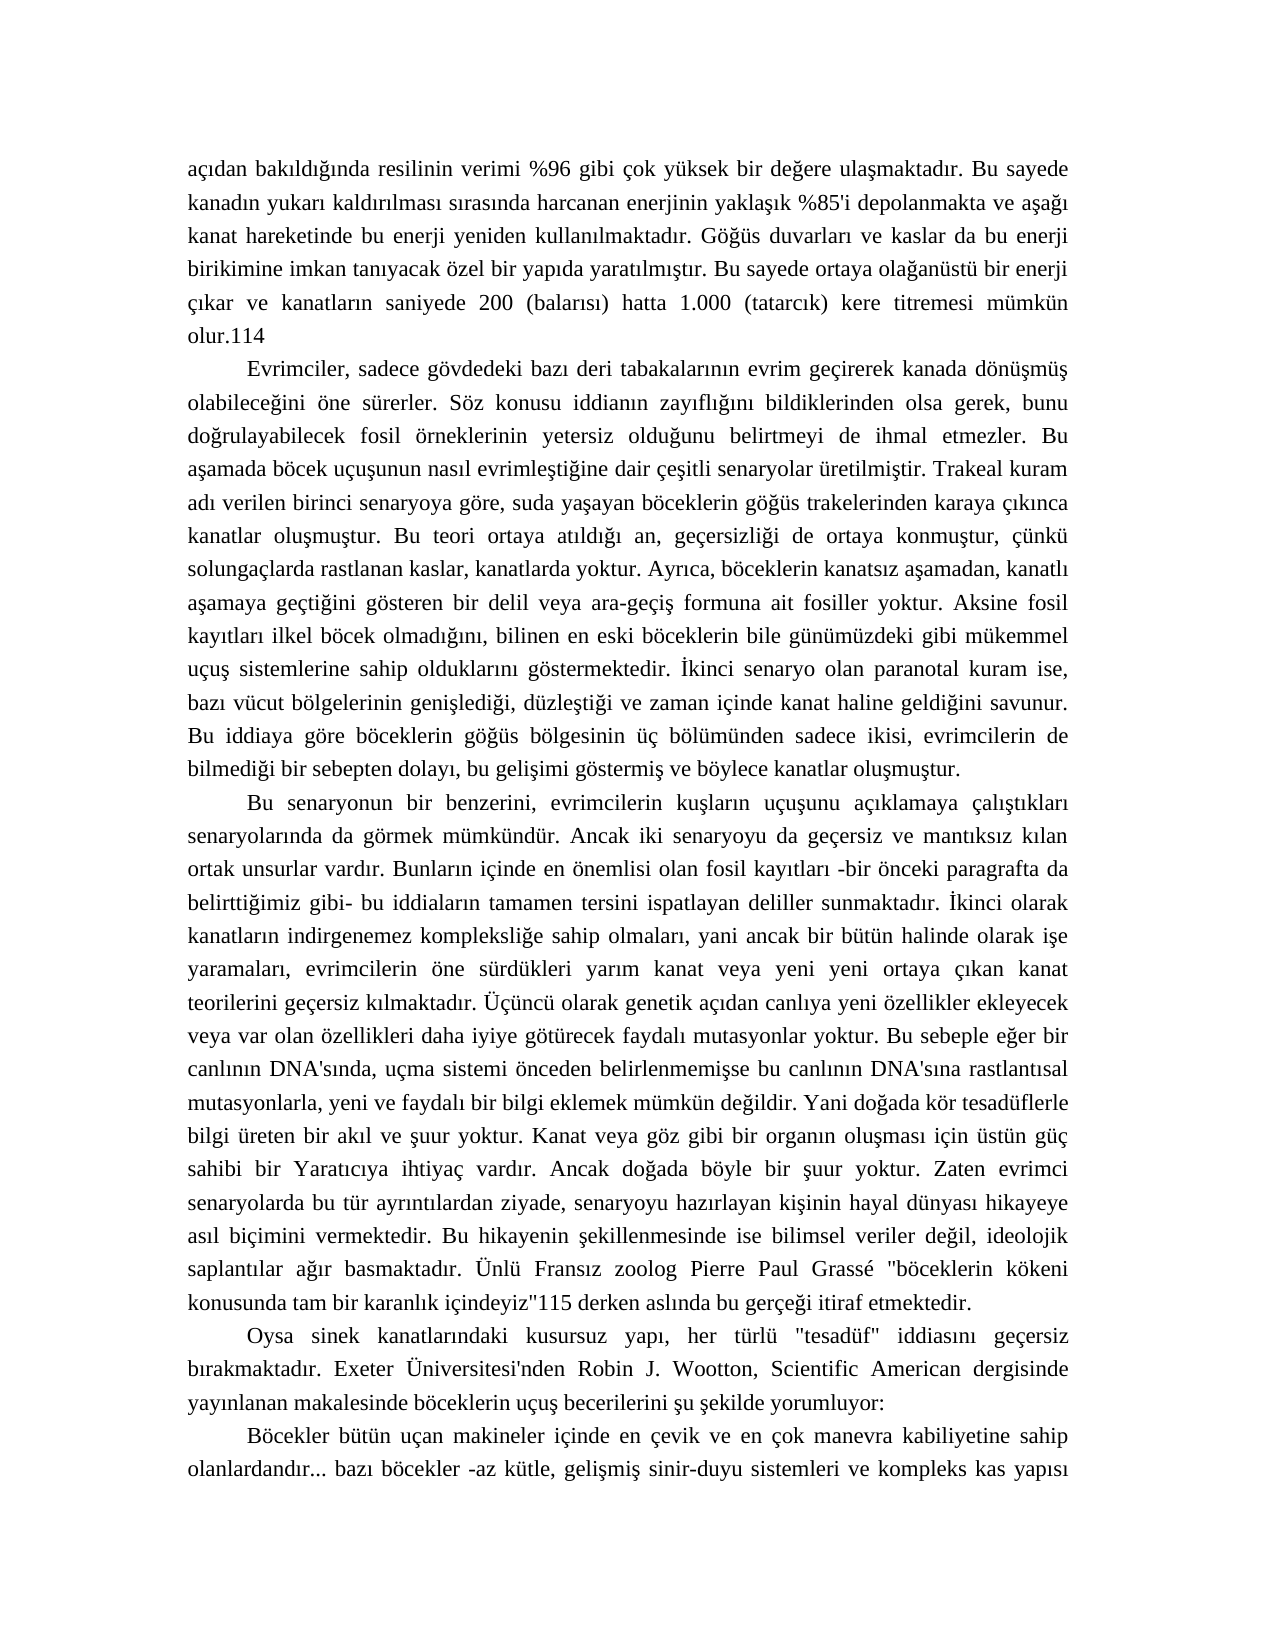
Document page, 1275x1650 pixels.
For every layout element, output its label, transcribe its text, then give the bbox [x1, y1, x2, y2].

text Oysa sinek kanatlarındaki kusursuz yapı, her türlü "tesadüf" iddiasını geçersiz bırakmaktadır. Exeter Üniversitesi'nden Robin J. Wootton, Scientific American dergisinde yayınlanan makalesinde böceklerin uçuş becerilerini şu şekilde yorumluyor: [187, 1317, 1070, 1417]
text açıdan bakıldığında resilinin verimi %96 gibi çok yüksek bir değere ulaşmaktadır. Bu sayede kanadın yukarı kaldırılması sırasında harcanan enerjinin yaklaşık %85'i depolanmakta ve aşağı kanat hareketinde bu enerji yeniden kullanılmaktadır. Göğüs duvarları ve kaslar da bu enerji birikimine imkan tanıyacak özel bir yapıda yaratılmıştır. Bu sayede ortaya olağanüstü bir enerji çıkar ve kanatların saniyede 200 (balarısı) hatta 1.000 (tatarcık) kere titremesi mümkün olur.114 [187, 150, 1070, 350]
text Evrimciler, sadece gövdedeki bazı deri tabakalarının evrim geçirerek kanada dönüşmüş olabileceğini öne sürerler. Söz konusu iddianın zayıflığını bildiklerinden olsa gerek, bunu doğrulayabilecek fosil örneklerinin yetersiz olduğunu belirtmeyi de ihmal etmezler. Bu aşamada böcek uçuşunun nasıl evrimleştiğine dair çeşitli senaryolar üretilmiştir. Trakeal kuram adı verilen birinci senaryoya göre, suda yaşayan böceklerin göğüs trakelerinden karaya çıkınca kanatlar oluşmuştur. Bu teori ortaya atıldığı an, geçersizliği de ortaya konmuştur, çünkü solungaçlarda rastlanan kaslar, kanatlarda yoktur. Ayrıca, böceklerin kanatsız aşamadan, kanatlı aşamaya geçtiğini gösteren bir delil veya ara-geçiş formuna ait fosiller yoktur. Aksine fosil kayıtları ilkel böcek olmadığını, bilinen en eski böceklerin bile günümüzdeki gibi mükemmel uçuş sistemlerine sahip olduklarını göstermektedir. İkinci senaryo olan paranotal kuram ise, bazı vücut bölgelerinin genişlediği, düzleştiği ve zaman içinde kanat haline geldiğini savunur. Bu iddiaya göre böceklerin göğüs bölgesinin üç bölümünden sadece ikisi, evrimcilerin de bilmediği bir sebepten dolayı, bu gelişimi göstermiş ve böylece kanatlar oluşmuştur. [187, 350, 1070, 783]
text Böcekler bütün uçan makineler içinde en çevik ve en çok manevra kabiliyetine sahip olanlardandır... bazı böcekler -az kütle, gelişmiş sinir-duyu sistemleri ve kompleks kas yapısı [187, 1417, 1070, 1483]
text Bu senaryonun bir benzerini, evrimcilerin kuşların uçuşunu açıklamaya çalıştıkları senaryolarında da görmek mümkündür. Ancak iki senaryoyu da geçersiz ve mantıksız kılan ortak unsurlar vardır. Bunların içinde en önemlisi olan fosil kayıtları -bir önceki paragrafta da belirttiğimiz gibi- bu iddiaların tamamen tersini ispatlayan deliller sunmaktadır. İkinci olarak kanatların indirgenemez kompleksliğe sahip olmaları, yani ancak bir bütün halinde olarak işe yaramaları, evrimcilerin öne sürdükleri yarım kanat veya yeni yeni ortaya çıkan kanat teorilerini geçersiz kılmaktadır. Üçüncü olarak genetik açıdan canlıya yeni özellikler ekleyecek veya var olan özellikleri daha iyiye götürecek faydalı mutasyonlar yoktur. Bu sebeple eğer bir canlının DNA'sında, uçma sistemi önceden belirlenmemişse bu canlının DNA'sına rastlantısal mutasyonlarla, yeni ve faydalı bir bilgi eklemek mümkün değildir. Yani doğada kör tesadüflerle bilgi üreten bir akıl ve şuur yoktur. Kanat veya göz gibi bir organın oluşması için üstün güç sahibi bir Yaratıcıya ihtiyaç vardır. Ancak doğada böyle bir şuur yoktur. Zaten evrimci senaryolarda bu tür ayrıntılardan ziyade, senaryoyu hazırlayan kişinin hayal dünyası hikayeye asıl biçimini vermektedir. Bu hikayenin şekillenmesinde ise bilimsel veriler değil, ideolojik saplantılar ağır basmaktadır. Ünlü Fransız zoolog Pierre Paul Grassé "böceklerin kökeni konusunda tam bir karanlık içindeyiz"115 derken aslında bu gerçeği itiraf etmektedir. [187, 783, 1070, 1317]
